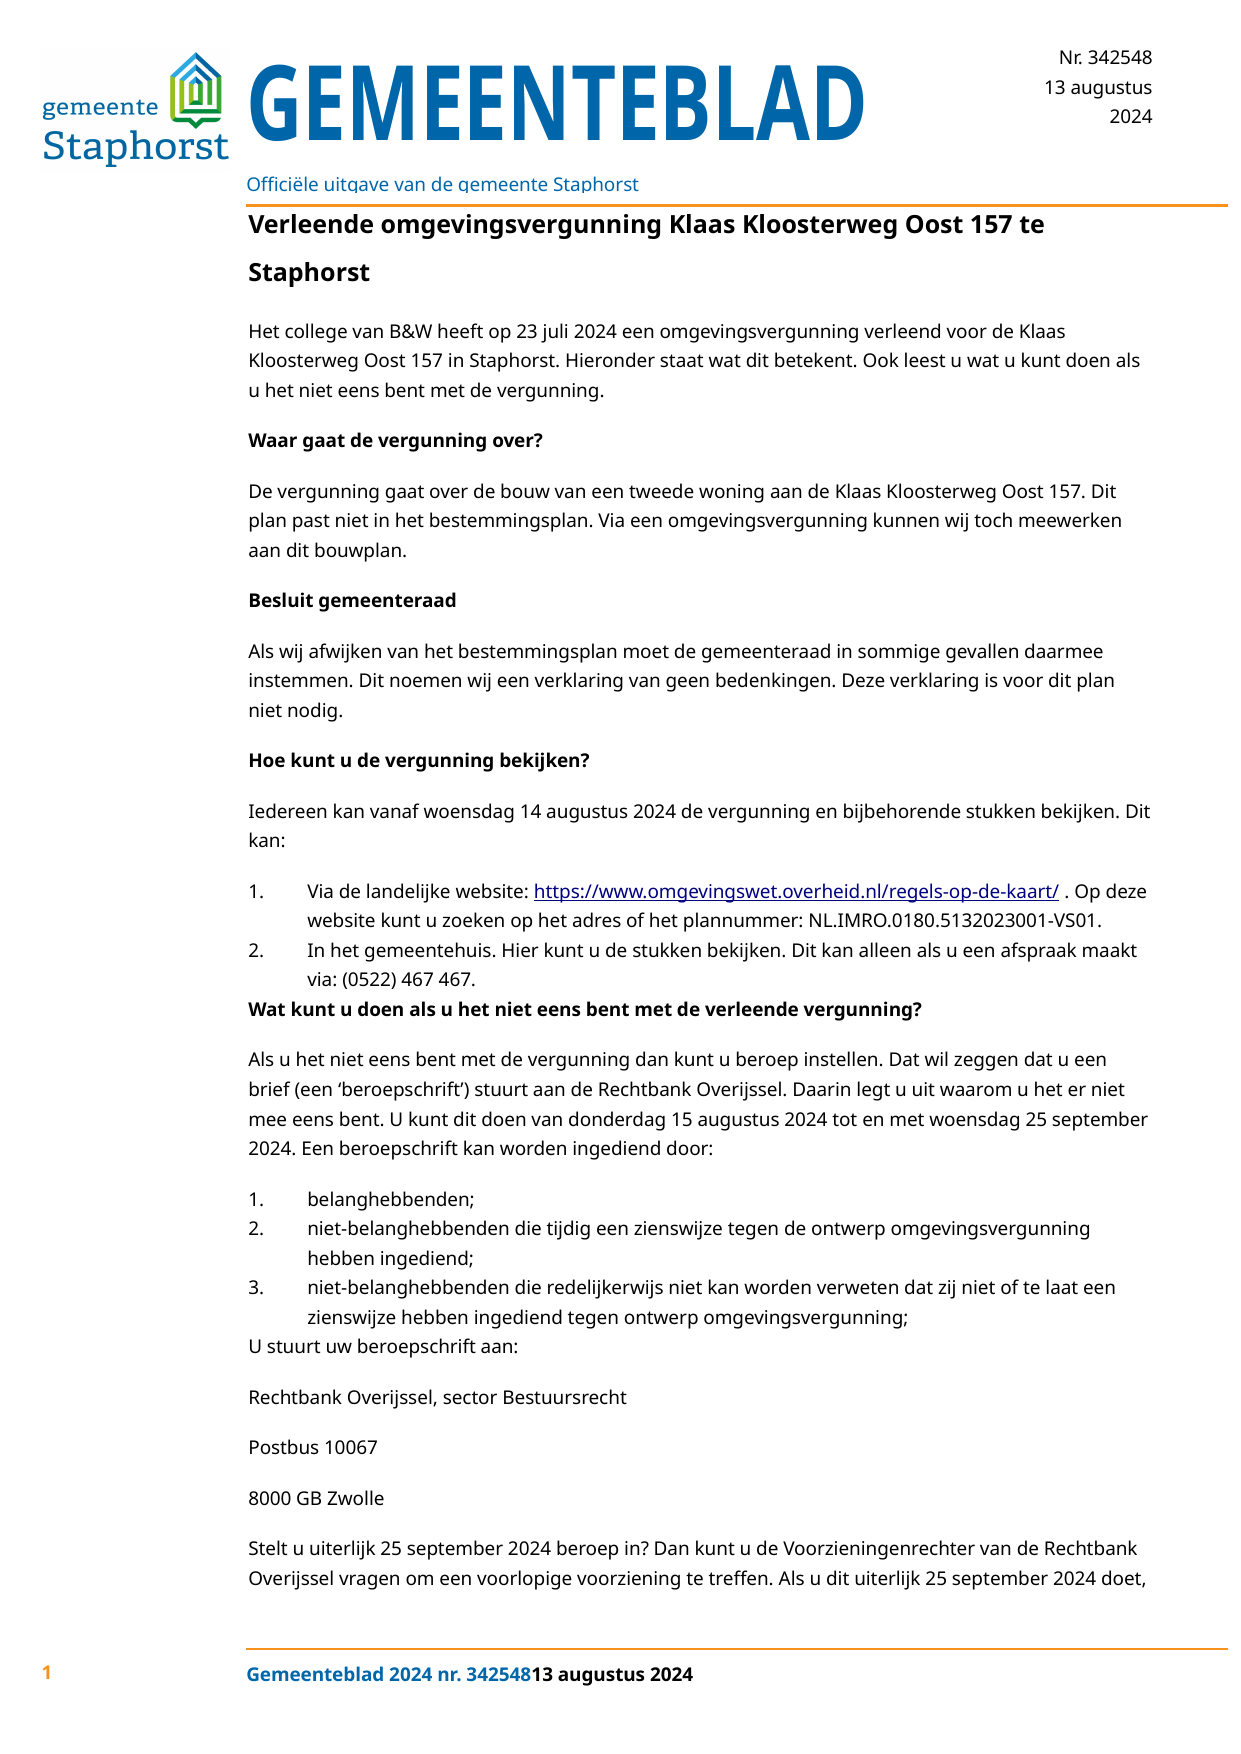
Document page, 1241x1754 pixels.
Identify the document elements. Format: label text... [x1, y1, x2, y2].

text Hoe kunt u de vergunning bekijken? [248, 747, 1152, 773]
list Via de landelijke website: https://www.omgevingswet.overheid.nl/regels-op-de-kaart/ . Op deze website kunt u zoeken op het adres of het plannummer: NL.IMRO.0180.5132023001-VS01. [248, 878, 1152, 933]
text 8000 GB Zwolle [248, 1485, 1152, 1511]
list In het gemeentehuis. Hier kunt u de stukken bekijken. Dit kan alleen als u een afspraak maakt via: (0522) 467 467. [248, 937, 1152, 992]
text U stuurt uw beroepschrift aan: [248, 1334, 1152, 1359]
list niet-belanghebbenden die redelijkerwijs niet kan worden verweten dat zij niet of te laat een zienswijze hebben ingediend tegen ontwerp omgevingsvergunning; [248, 1274, 1152, 1330]
text Verleende omgevingsvergunning Klaas Kloosterweg Oost 157 te Staphorst [248, 207, 1152, 288]
text Wat kunt u doen als u het niet eens bent met de verleende vergunning? [248, 996, 1152, 1022]
text Stelt u uiterlijk 25 september 2024 beroep in? Dan kunt u de Voorzieningenrechter van de Rechtbank Overijssel vragen om een voorlopige voorziening te treffen. Als u dit uiterlijk 25 september 2024 doet, [248, 1535, 1152, 1591]
text Postbus 10067 [248, 1434, 1152, 1460]
text Waar gaat de vergunning over? [248, 427, 1152, 453]
text Het college van B&W heeft op 23 juli 2024 een omgevingsvergunning verleend voor de Klaas Kloosterweg Oost 157 in Staphorst. Hieronder staat wat dit betekent. Ook leest u wat u kunt doen als u het niet eens bent met de vergunning. [248, 318, 1152, 403]
list niet-belanghebbenden die tijdig een zienswijze tegen de ontwerp omgevingsvergunning hebben ingediend; [248, 1215, 1152, 1271]
text Als u het niet eens bent met de vergunning dan kunt u beroep instellen. Dat wil zeggen dat u een brief (een ‘beroepschrift’) stuurt aan de Rechtbank Overijssel. Daarin legt u uit waarom u het er niet mee eens bent. U kunt dit doen van donderdag 15 augustus 2024 tot en met woensdag 25 september 2024. Een beroepschrift kan worden ingediend door: [248, 1047, 1152, 1161]
text Besluit gemeenteraad [248, 587, 1152, 613]
text De vergunning gaat over de bouw van een tweede woning aan de Klaas Kloosterweg Oost 157. Dit plan past niet in het bestemmingsplan. Via een omgevingsvergunning kunnen wij toch meewerken aan dit bouwplan. [248, 478, 1152, 563]
text Rechtbank Overijssel, sector Bestuursrecht [248, 1384, 1152, 1410]
text Iedereen kan vanaf woensdag 14 augustus 2024 de vergunning en bijbehorende stukken bekijken. Dit kan: [248, 798, 1152, 853]
text Als wij afwijken van het bestemmingsplan moet de gemeenteraad in sommige gevallen daarmee instemmen. Dit noemen wij een verklaring van geen bedenkingen. Deze verklaring is voor dit plan niet nodig. [248, 638, 1152, 723]
picture [41, 47, 231, 172]
list belanghebbenden; [248, 1186, 1152, 1212]
